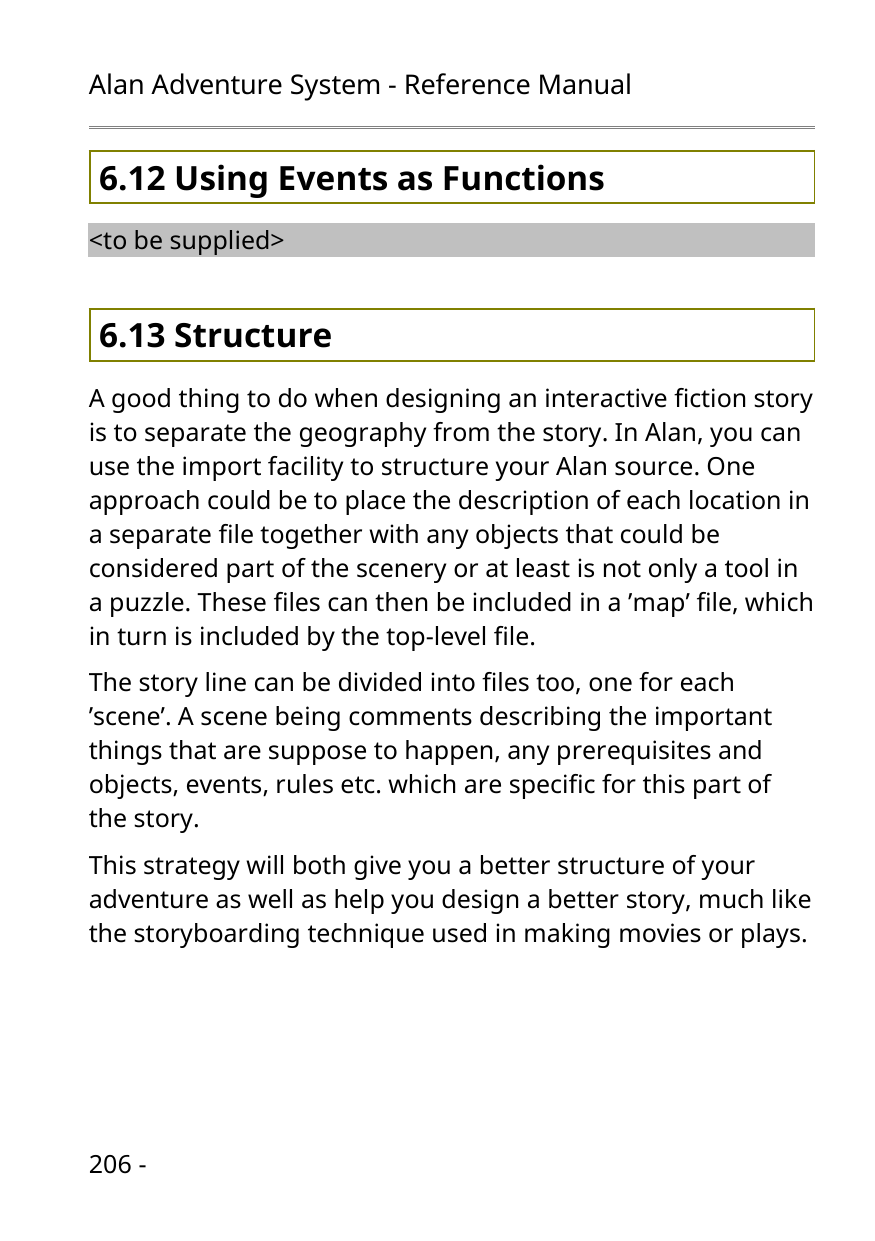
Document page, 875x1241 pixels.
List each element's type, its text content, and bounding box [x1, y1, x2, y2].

subtitle Structure [91, 310, 814, 360]
text This strategy will both give you a better structure of your adventure as well as help you design a better story, much like the storyboarding technique used in making movies or plays. [88, 848, 815, 950]
subtitle Using Events as Functions [91, 152, 814, 202]
text <to be supplied> [88, 223, 815, 257]
text The story line can be divided into files too, one for each ’scene’. A scene be­ing comments describing the important things that are suppose to happen, any prerequisites and objects, events, rules etc. which are specific for this part of the story. [88, 665, 815, 835]
text A good thing to do when designing an interactive fiction story is to separate the geography from the story. In Alan, you can use the import facility to struc­ture your Alan source. One approach could be to place the description of each location in a separate file together with any objects that could be considered part of the scenery or at least is not only a tool in a puzzle. These files can then be included in a ’map’ file, which in turn is included by the top-level file. [88, 381, 815, 652]
